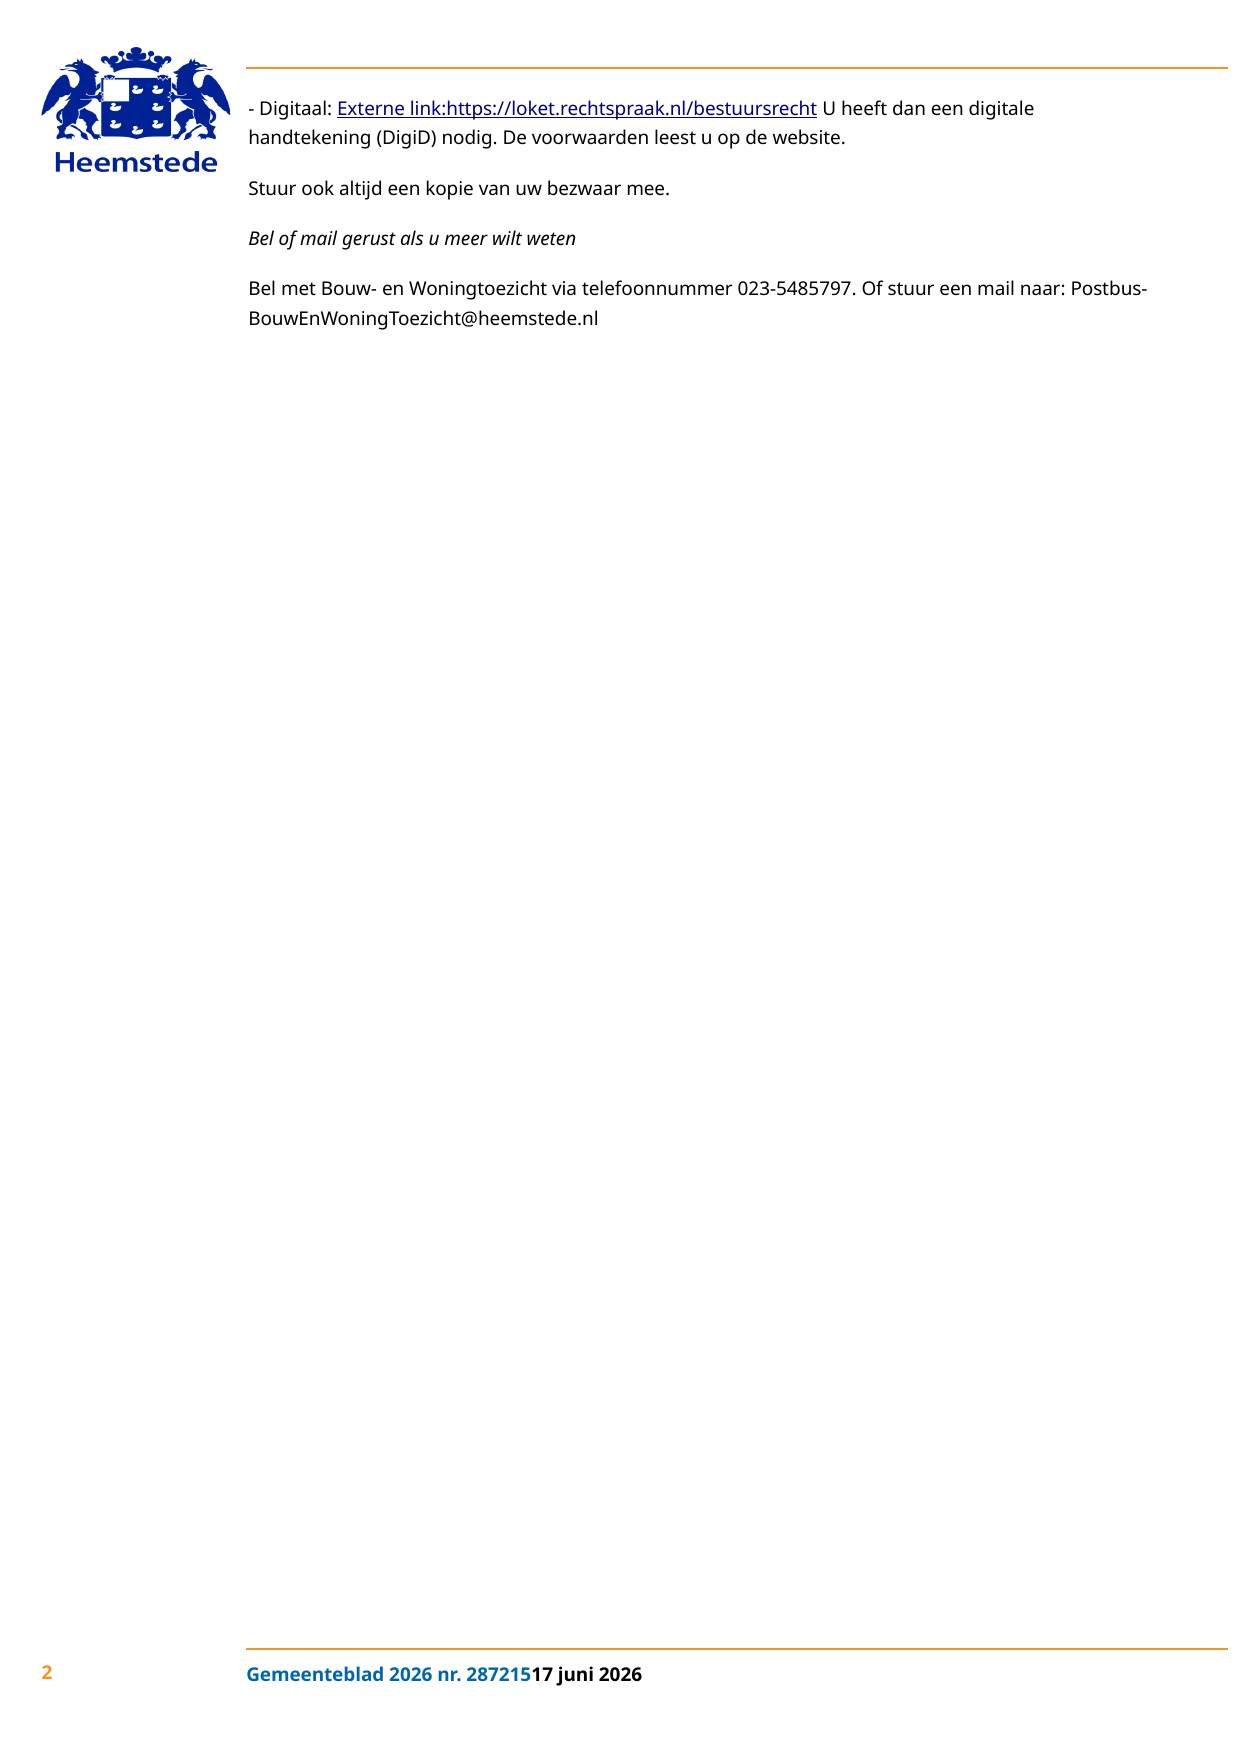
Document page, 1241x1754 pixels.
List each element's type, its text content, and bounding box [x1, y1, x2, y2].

text Bel of mail gerust als u meer wilt weten [248, 225, 1152, 251]
picture [41, 47, 231, 172]
text Bel met Bouw- en Woningtoezicht via telefoonnummer 023-5485797. Of stuur een mail naar: Postbus-BouwEnWoningToezicht@heemstede.nl [248, 276, 1152, 331]
text Stuur ook altijd een kopie van uw bezwaar mee. [248, 175, 1152, 201]
text - Digitaal: Externe link:https://loket.rechtspraak.nl/bestuursrecht U heeft dan een digitale handtekening (DigiD) nodig. De voorwaarden leest u op de website. [248, 95, 1152, 150]
